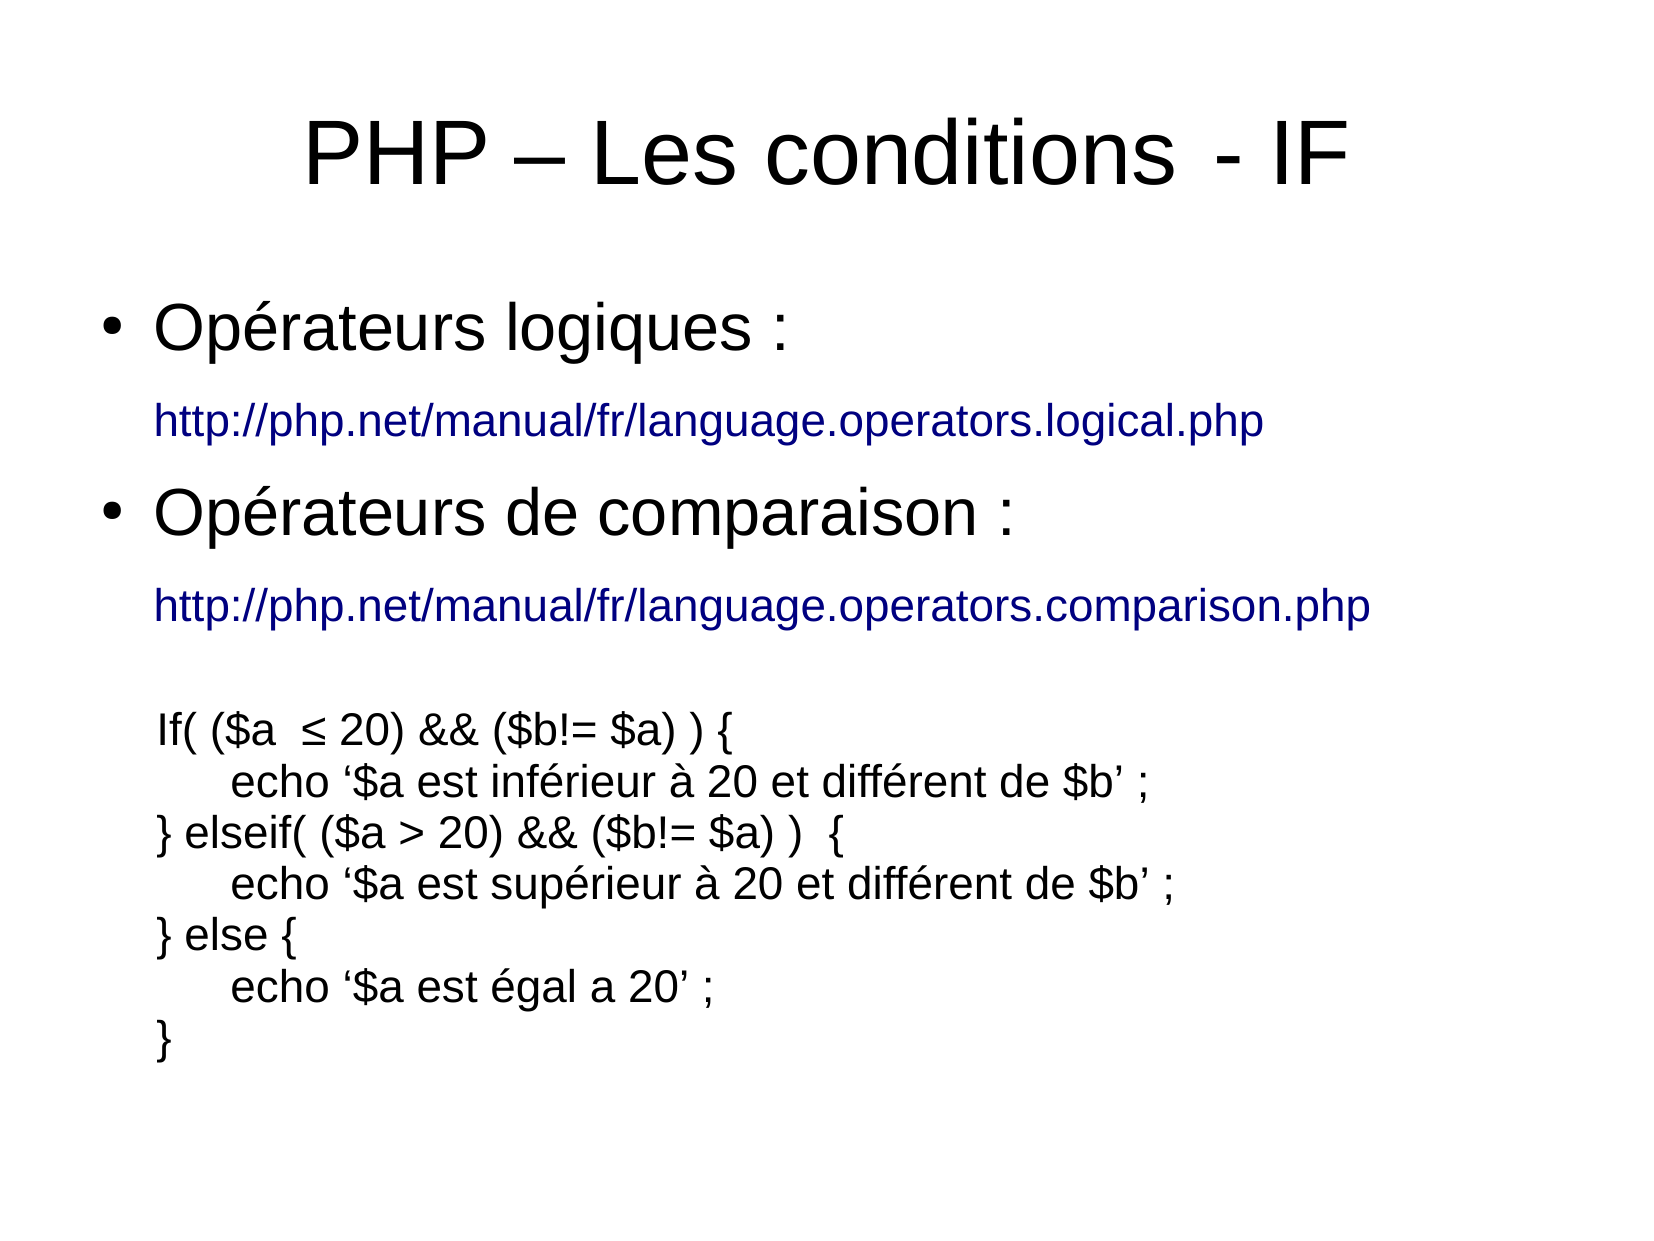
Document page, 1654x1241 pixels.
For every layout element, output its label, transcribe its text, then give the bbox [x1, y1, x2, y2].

text_box If( ($a ≤ 20) && ($b!= $a) ) { echo ‘$a est inférieur à 20 et différent de $b’ ; } elseif( ($a > 20) && ($b!= $a) ) { echo ‘$a est supérieur à 20 et différent de $b’ ; } else { echo ‘$a est égal a 20’ ; } [141, 696, 1512, 1071]
list Opérateurs logiques : http://php.net/manual/fr/language.operators.logical.php Opérateurs de comparaison : http://php.net/manual/fr/language.operators.comparison.php [82, 290, 1571, 1010]
title PHP – Les conditions - IF [82, 49, 1571, 257]
